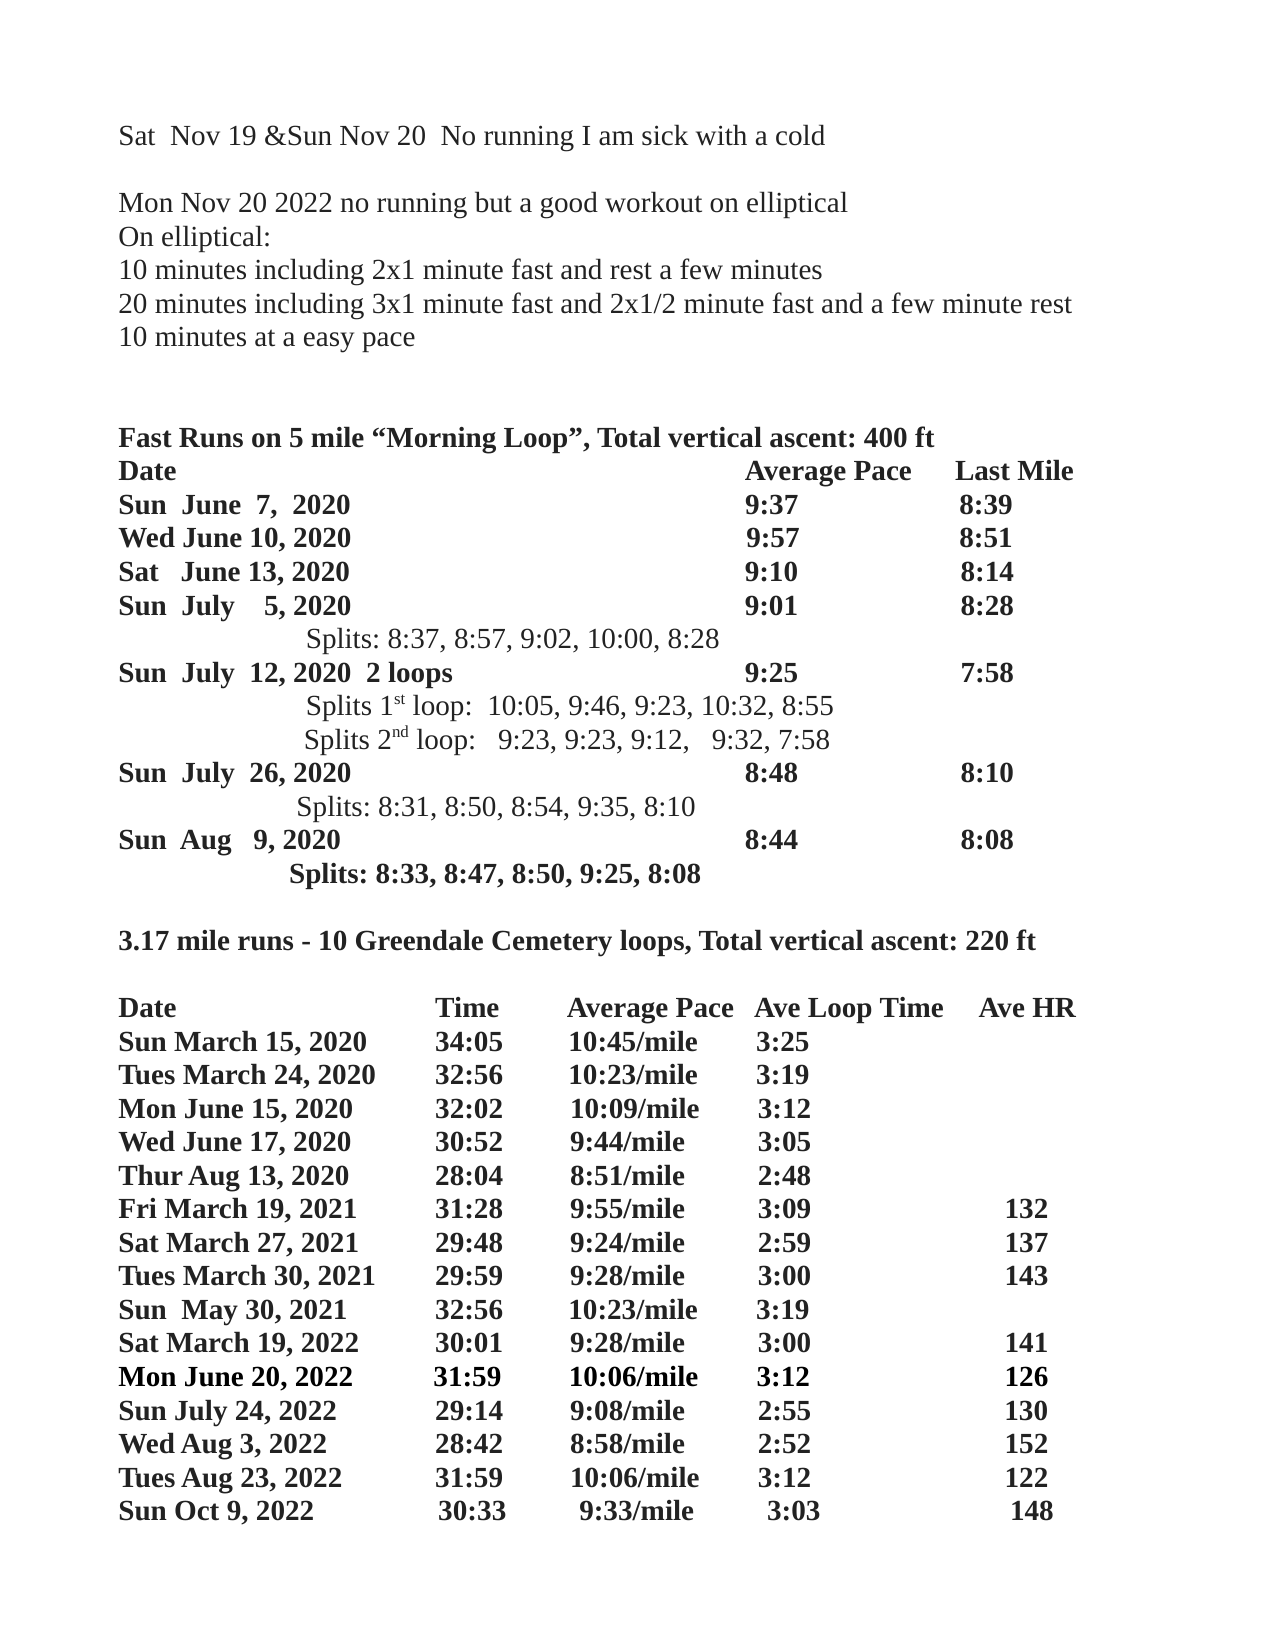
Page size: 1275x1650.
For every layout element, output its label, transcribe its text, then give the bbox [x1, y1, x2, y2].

text Sun Aug 9, 2020 8:44 8:08 Splits: 8:33, 8:47, 8:50, 9:25, 8:08 [118, 822, 1161, 889]
text Sat March 27, 2021 29:48 9:24/mile 2:59 137 [118, 1225, 1161, 1258]
text Thur Aug 13, 2020 28:04 8:51/mile 2:48 [118, 1158, 1161, 1191]
text Sat Nov 19 &Sun Nov 20 No running I am sick with a cold [118, 118, 1161, 152]
text Fast Runs on 5 mile “Morning Loop”, Total vertical ascent: 400 ft [118, 420, 1161, 453]
text Fri March 19, 2021 31:28 9:55/mile 3:09 132 [118, 1191, 1161, 1225]
text Mon Nov 20 2022 no running but a good workout on elliptical [118, 185, 1161, 219]
text Splits 2nd loop: 9:23, 9:23, 9:12, 9:32, 7:58 [118, 722, 1161, 755]
text Mon June 20, 2022 31:59 10:06/mile 3:12 126 [118, 1359, 1157, 1393]
text Sun March 15, 2020 34:05 10:45/mile 3:25 [118, 1024, 1161, 1057]
text Wed Aug 3, 2022 28:42 8:58/mile 2:52 152 [118, 1426, 1161, 1460]
text Sun Oct 9, 2022 30:33 9:33/mile 3:03 148 [118, 1493, 1161, 1527]
text Date Average Pace Last Mile [118, 453, 1161, 487]
text Tues Aug 23, 2022 31:59 10:06/mile 3:12 122 [118, 1460, 1161, 1493]
text Sat March 19, 2022 30:01 9:28/mile 3:00 141 [118, 1326, 1161, 1359]
text Wed June 17, 2020 30:52 9:44/mile 3:05 [118, 1124, 1161, 1158]
text Sun July 26, 2020 8:48 8:10 Splits: 8:31, 8:50, 8:54, 9:35, 8:10 [118, 755, 1161, 822]
text 10 minutes including 2x1 minute fast and rest a few minutes [118, 252, 1161, 286]
text 20 minutes including 3x1 minute fast and 2x1/2 minute fast and a few minute rest [118, 286, 1161, 319]
text On elliptical: [118, 219, 1161, 252]
text Tues March 24, 2020 32:56 10:23/mile 3:19 [118, 1057, 1161, 1091]
list 3.17 mile runs - 10 Greendale Cemetery loops, Total vertical ascent: 220 ft [118, 923, 1161, 957]
text Wed June 10, 2020 9:57 8:51 [118, 521, 1161, 554]
text Sun July 24, 2022 29:14 9:08/mile 2:55 130 [118, 1393, 1161, 1426]
text Sun May 30, 2021 32:56 10:23/mile 3:19 [118, 1292, 1161, 1326]
text Tues March 30, 2021 29:59 9:28/mile 3:00 143 [118, 1258, 1161, 1292]
text Sun June 7, 2020 9:37 8:39 [118, 487, 1161, 521]
text Date Time Average Pace Ave Loop Time Ave HR [118, 990, 1161, 1024]
text Sat June 13, 2020 9:10 8:14 Sun July 5, 2020 9:01 8:28 Splits: 8:37, 8:57, 9:02, 10:00, 8:28 Sun July 12, 2020 2 loops 9:25 7:58 Splits 1st loop: 10:05, 9:46, 9:23, 10:32, 8:55 [118, 554, 1161, 722]
text Mon June 15, 2020 32:02 10:09/mile 3:12 [118, 1091, 1161, 1124]
text 10 minutes at a easy pace [118, 319, 1161, 353]
